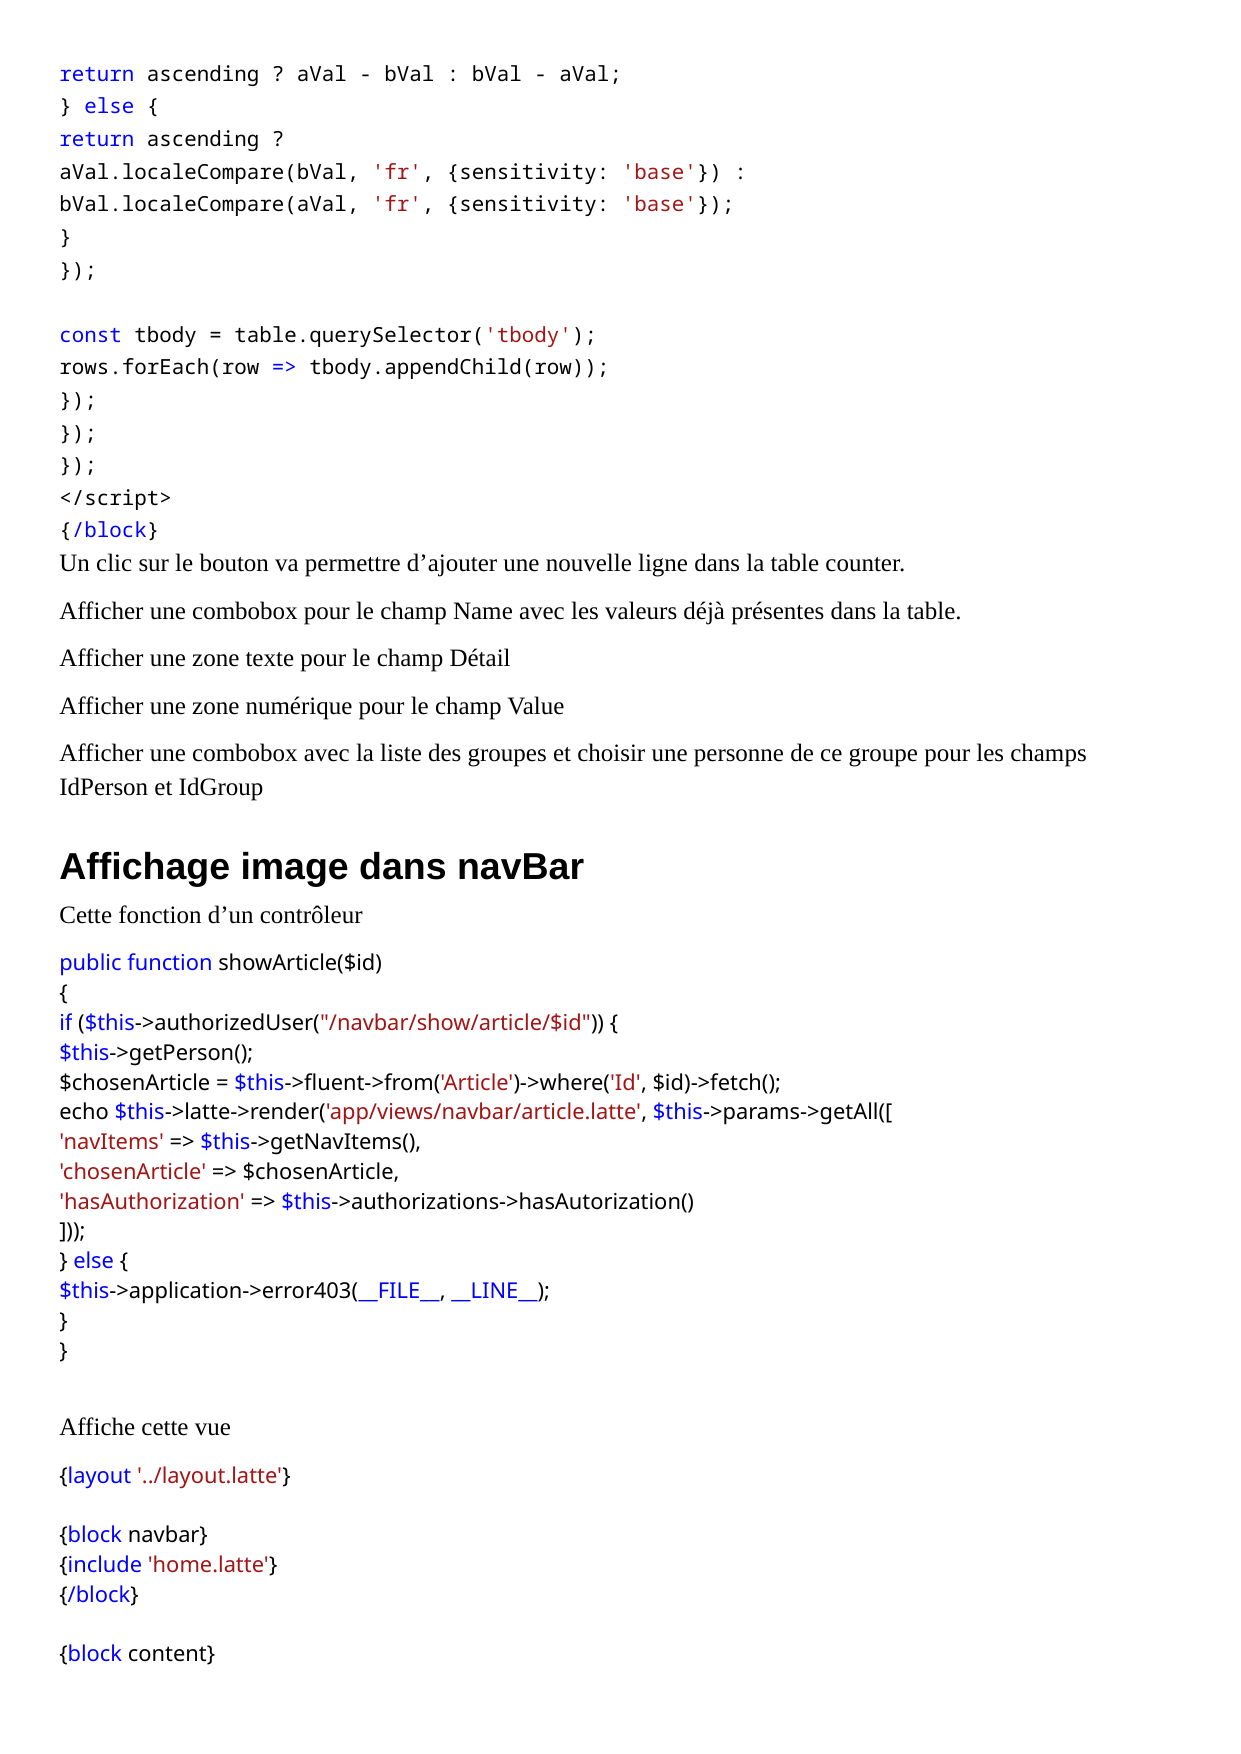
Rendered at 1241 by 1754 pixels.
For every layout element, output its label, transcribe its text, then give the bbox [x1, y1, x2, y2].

text 'hasAuthorization' => $this->authorizations->hasAutorization() [59, 1186, 1181, 1216]
text return ascending ? aVal - bVal : bVal - aVal; [59, 59, 1181, 87]
text } [59, 222, 1181, 251]
text const tbody = table.querySelector('tbody'); [59, 320, 1181, 348]
text } [59, 1335, 1181, 1364]
text bVal.localeCompare(aVal, 'fr', {sensitivity: 'base'}); [59, 189, 1181, 218]
subtitle Affichage image dans navBar [59, 844, 1181, 887]
text Afficher une combobox avec la liste des groupes et choisir une personne de ce groupe pour les champs IdPerson et IdGroup [59, 738, 1181, 800]
text } else { [59, 92, 1181, 120]
text rows.forEach(row => tbody.appendChild(row)); [59, 352, 1181, 381]
text }); [59, 385, 1181, 413]
text }); [59, 418, 1181, 446]
text Un clic sur le bouton va permettre d’ajouter une nouvelle ligne dans la table counter. [59, 548, 1181, 577]
text } else { [59, 1245, 1181, 1275]
text aVal.localeCompare(bVal, 'fr', {sensitivity: 'base'}) : [59, 157, 1181, 185]
text }); [59, 255, 1181, 283]
text {/block} [59, 516, 1181, 544]
text 'navItems' => $this->getNavItems(), [59, 1126, 1181, 1156]
text Afficher une zone texte pour le champ Détail [59, 643, 1181, 672]
text echo $this->latte->render('app/views/navbar/article.latte', $this->params->getAll([ [59, 1096, 1181, 1126]
text {/block} [59, 1579, 1181, 1608]
text {layout '../layout.latte'} [59, 1460, 1181, 1489]
text $this->getPerson(); [59, 1037, 1181, 1067]
text Afficher une combobox pour le champ Name avec les valeurs déjà présentes dans la table. [59, 596, 1181, 624]
text { [59, 977, 1181, 1007]
text Affiche cette vue [59, 1412, 1181, 1441]
text Cette fonction d’un contrôleur [59, 900, 1181, 928]
text {block content} [59, 1638, 1181, 1668]
text 'chosenArticle' => $chosenArticle, [59, 1156, 1181, 1186]
text if ($this->authorizedUser("/navbar/show/article/$id")) { [59, 1007, 1181, 1037]
text {include 'home.latte'} [59, 1549, 1181, 1579]
text }); [59, 450, 1181, 479]
text $chosenArticle = $this->fluent->from('Article')->where('Id', $id)->fetch(); [59, 1067, 1181, 1096]
text } [59, 1305, 1181, 1335]
text </script> [59, 483, 1181, 511]
text return ascending ? [59, 124, 1181, 153]
text {block navbar} [59, 1519, 1181, 1549]
text Afficher une zone numérique pour le champ Value [59, 691, 1181, 720]
text $this->application->error403(__FILE__, __LINE__); [59, 1275, 1181, 1305]
text ])); [59, 1216, 1181, 1245]
text public function showArticle($id) [59, 947, 1181, 977]
